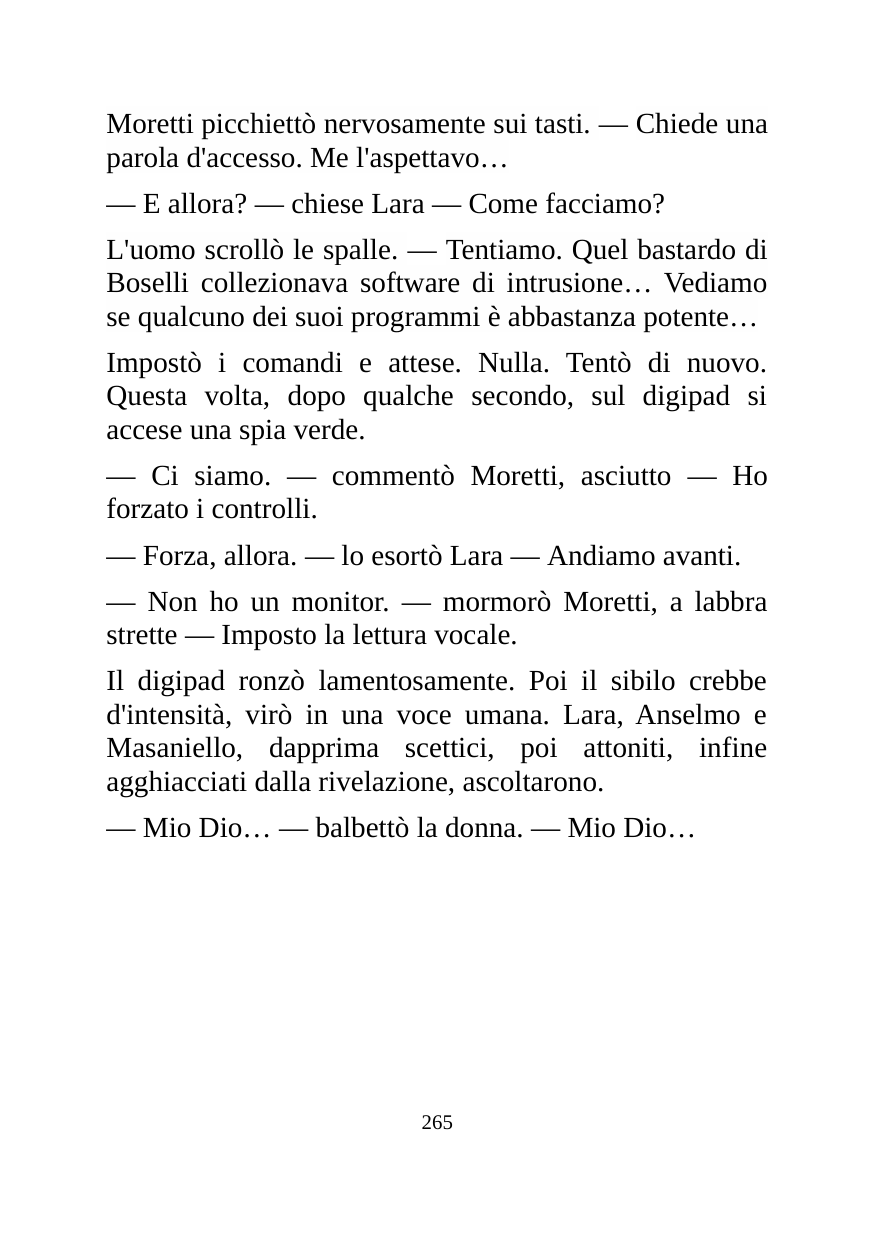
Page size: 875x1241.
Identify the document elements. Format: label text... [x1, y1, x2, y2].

text — Mio Dio… — balbettò la donna. — Mio Dio… [106, 810, 768, 843]
text L'uomo scrollò le spalle. — Tentiamo. Quel bastardo di Boselli collezionava software di intrusione… Vediamo se qualcuno dei suoi programmi è abbastanza potente… [106, 232, 768, 332]
text — Non ho un monitor. — mormorò Moretti, a labbra strette — Imposto la lettura vocale. [106, 584, 768, 651]
text — Forza, allora. — lo esortò Lara — Andiamo avanti. [106, 538, 768, 571]
text Impostò i comandi e attese. Nulla. Tentò di nuovo. Questa volta, dopo qualche secondo, sul digipad si accese una spia verde. [106, 345, 768, 446]
text Moretti picchiettò nervosamente sui tasti. — Chiede una parola d'accesso. Me l'aspettavo… [106, 106, 768, 173]
text — Ci siamo. — commentò Moretti, asciutto — Ho forzato i controlli. [106, 458, 768, 525]
text — E allora? — chiese Lara — Come facciamo? [106, 186, 768, 219]
text Il digipad ronzò lamentosamente. Poi il sibilo crebbe d'intensità, virò in una voce umana. Lara, Anselmo e Masaniello, dapprima scettici, poi attoniti, infine agghiacciati dalla rivelazione, ascoltarono. [106, 663, 768, 797]
